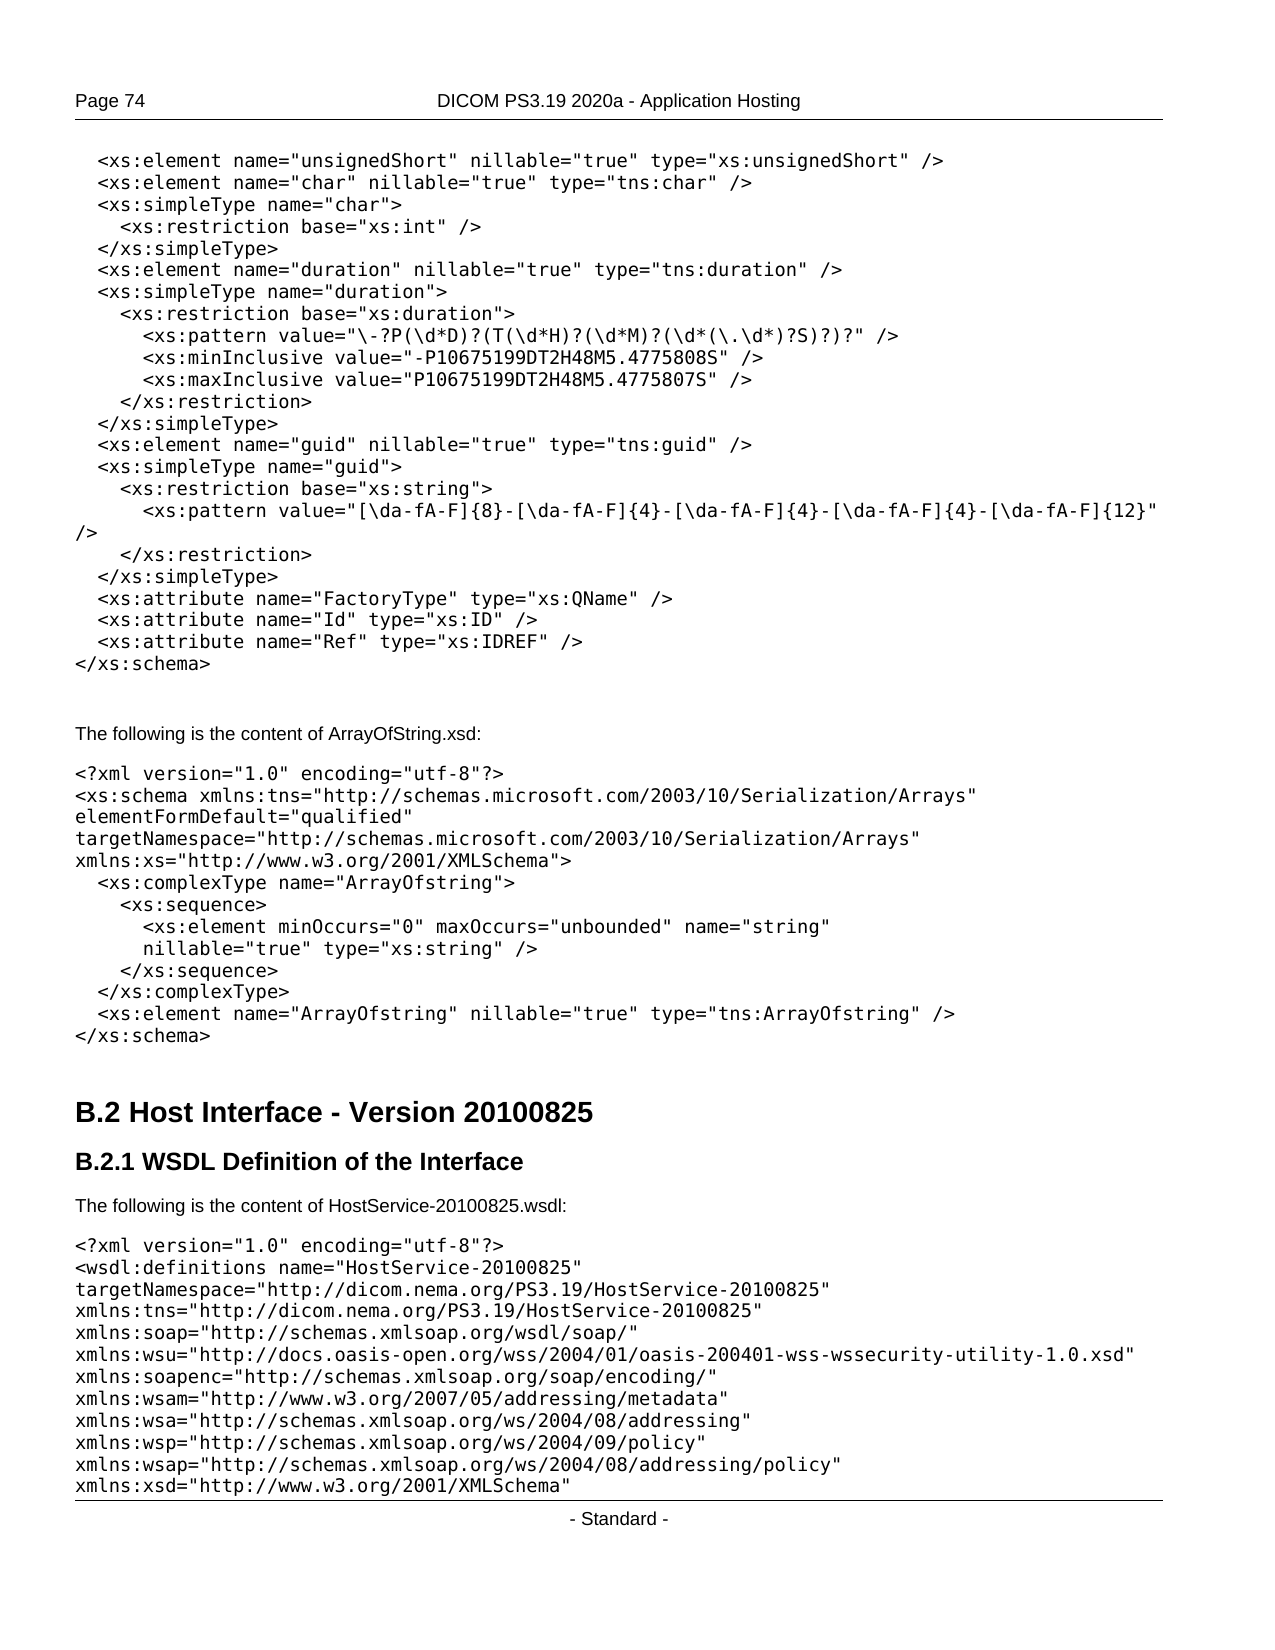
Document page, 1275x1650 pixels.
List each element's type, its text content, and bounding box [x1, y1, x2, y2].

text <?xml version="1.0" encoding="utf-8"?> <wsdl:definitions name="HostService-20100825" targetNamespace="http://dicom.nema.org/PS3.19/HostService-20100825" xmlns:tns="http://dicom.nema.org/PS3.19/HostService-20100825" xmlns:soap="http://schemas.xmlsoap.org/wsdl/soap/" xmlns:wsu="http://docs.oasis-open.org/wss/2004/01/oasis-200401-wss-wssecurity-utility-1.0.xsd" xmlns:soapenc="http://schemas.xmlsoap.org/soap/encoding/" xmlns:wsam="http://www.w3.org/2007/05/addressing/metadata" xmlns:wsa="http://schemas.xmlsoap.org/ws/2004/08/addressing" xmlns:wsp="http://schemas.xmlsoap.org/ws/2004/09/policy" xmlns:wsap="http://schemas.xmlsoap.org/ws/2004/08/addressing/policy" xmlns:xsd="http://www.w3.org/2001/XMLSchema" [75, 1235, 1162, 1497]
text The following is the content of HostService-20100825.wsdl: [75, 1194, 1162, 1216]
text B.2.1 WSDL Definition of the Interface [75, 1147, 1162, 1176]
text B.2 Host Interface - Version 20100825 [75, 1095, 1162, 1128]
text <xs:element name="unsignedShort" nillable="true" type="xs:unsignedShort" /> <xs:element name="char" nillable="true" type="tns:char" /> <xs:simpleType name="char"> <xs:restriction base="xs:int" /> </xs:simpleType> <xs:element name="duration" nillable="true" type="tns:duration" /> <xs:simpleType name="duration"> <xs:restriction base="xs:duration"> <xs:pattern value="\-?P(\d*D)?(T(\d*H)?(\d*M)?(\d*(\.\d*)?S)?)?" /> <xs:minInclusive value="-P10675199DT2H48M5.4775808S" /> <xs:maxInclusive value="P10675199DT2H48M5.4775807S" /> </xs:restriction> </xs:simpleType> <xs:element name="guid" nillable="true" type="tns:guid" /> <xs:simpleType name="guid"> <xs:restriction base="xs:string"> <xs:pattern value="[\da-fA-F]{8}-[\da-fA-F]{4}-[\da-fA-F]{4}-[\da-fA-F]{4}-[\da-fA-F]{12}" /> </xs:restriction> </xs:simpleType> <xs:attribute name="FactoryType" type="xs:QName" /> <xs:attribute name="Id" type="xs:ID" /> <xs:attribute name="Ref" type="xs:IDREF" /> </xs:schema> [75, 150, 1162, 704]
text The following is the content of ArrayOfString.xsd: [75, 722, 1162, 744]
text <?xml version="1.0" encoding="utf-8"?> <xs:schema xmlns:tns="http://schemas.microsoft.com/2003/10/Serialization/Arrays" elementFormDefault="qualified" targetNamespace="http://schemas.microsoft.com/2003/10/Serialization/Arrays" xmlns:xs="http://www.w3.org/2001/XMLSchema"> <xs:complexType name="ArrayOfstring"> <xs:sequence> <xs:element minOccurs="0" maxOccurs="unbounded" name="string" nillable="true" type="xs:string" /> </xs:sequence> </xs:complexType> <xs:element name="ArrayOfstring" nillable="true" type="tns:ArrayOfstring" /> </xs:schema> [75, 763, 1162, 1076]
